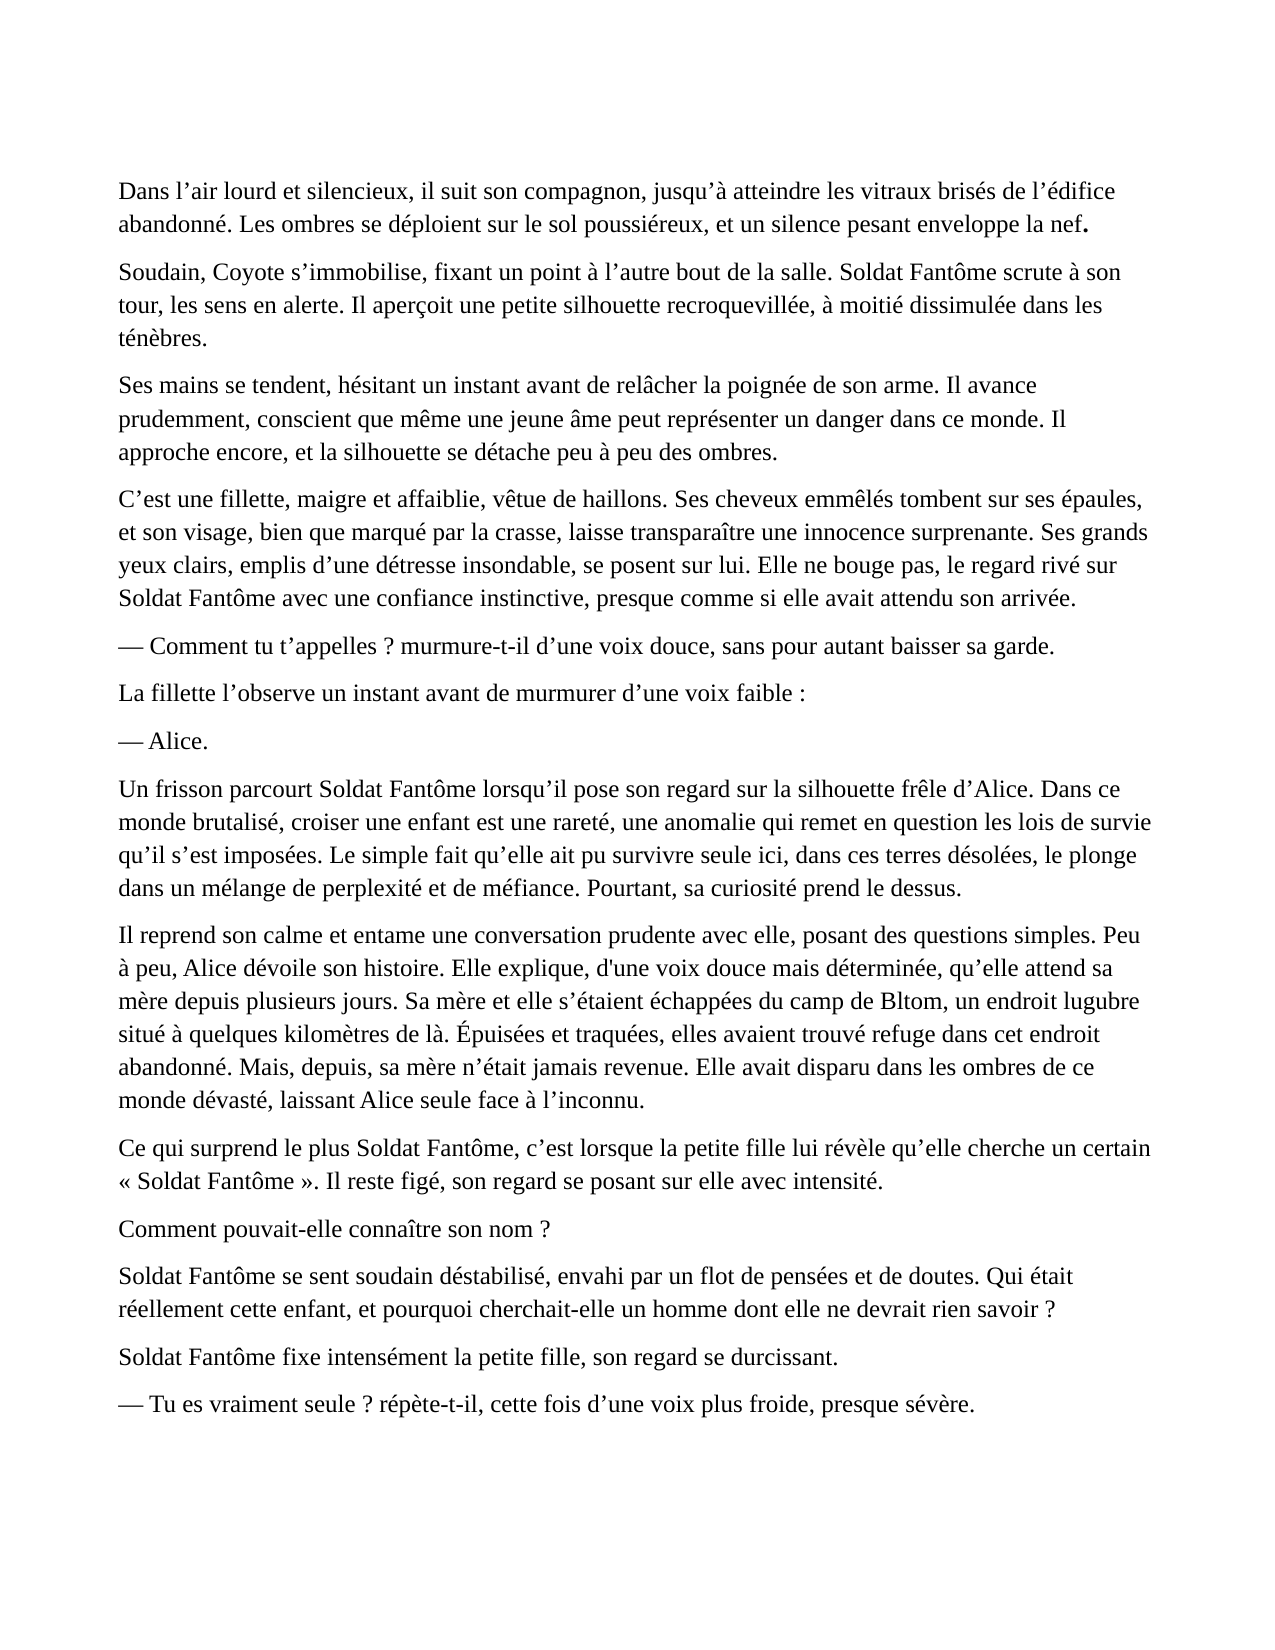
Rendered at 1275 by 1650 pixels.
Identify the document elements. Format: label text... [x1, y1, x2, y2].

text Soudain, Coyote s’immobilise, fixant un point à l’autre bout de la salle. Soldat Fantôme scrute à son tour, les sens en alerte. Il aperçoit une petite silhouette recroquevillée, à moitié dissimulée dans les ténèbres. [118, 257, 1157, 352]
text — Tu es vraiment seule ? répète-t-il, cette fois d’une voix plus froide, presque sévère. [118, 1389, 1157, 1418]
text Comment pouvait-elle connaître son nom ? [118, 1214, 1157, 1242]
text Ses mains se tendent, hésitant un instant avant de relâcher la poignée de son arme. Il avance prudemment, conscient que même une jeune âme peut représenter un danger dans ce monde. Il approche encore, et la silhouette se détache peu à peu des ombres. [118, 371, 1157, 465]
text Ce qui surprend le plus Soldat Fantôme, c’est lorsque la petite fille lui révèle qu’elle cherche un certain « Soldat Fantôme ». Il reste figé, son regard se posant sur elle avec intensité. [118, 1133, 1157, 1195]
text C’est une fillette, maigre et affaiblie, vêtue de haillons. Ses cheveux emmêlés tombent sur ses épaules, et son visage, bien que marqué par la crasse, laisse transparaître une innocence surprenante. Ses grands yeux clairs, emplis d’une détresse insondable, se posent sur lui. Elle ne bouge pas, le regard rivé sur Soldat Fantôme avec une confiance instinctive, presque comme si elle avait attendu son arrivée. [118, 484, 1157, 612]
text Soldat Fantôme fixe intensément la petite fille, son regard se durcissant. [118, 1342, 1157, 1371]
text Un frisson parcourt Soldat Fantôme lorsqu’il pose son regard sur la silhouette frêle d’Alice. Dans ce monde brutalisé, croiser une enfant est une rareté, une anomalie qui remet en question les lois de survie qu’il s’est imposées. Le simple fait qu’elle ait pu survivre seule ici, dans ces terres désolées, le plonge dans un mélange de perplexité et de méfiance. Pourtant, sa curiosité prend le dessus. [118, 774, 1157, 902]
text — Alice. [118, 726, 1157, 755]
text — Comment tu t’appelles ? murmure-t-il d’une voix douce, sans pour autant baisser sa garde. [118, 631, 1157, 660]
text Il reprend son calme et entame une conversation prudente avec elle, posant des questions simples. Peu à peu, Alice dévoile son histoire. Elle explique, d'une voix douce mais déterminée, qu’elle attend sa mère depuis plusieurs jours. Sa mère et elle s’étaient échappées du camp de Bltom, un endroit lugubre situé à quelques kilomètres de là. Épuisées et traquées, elles avaient trouvé refuge dans cet endroit abandonné. Mais, depuis, sa mère n’était jamais revenue. Elle avait disparu dans les ombres de ce monde dévasté, laissant Alice seule face à l’inconnu. [118, 920, 1157, 1114]
text Dans l’air lourd et silencieux, il suit son compagnon, jusqu’à atteindre les vitraux brisés de l’édifice abandonné. Les ombres se déploient sur le sol poussiéreux, et un silence pesant enveloppe la nef. [118, 176, 1157, 238]
text La fillette l’observe un instant avant de murmurer d’une voix faible : [118, 678, 1157, 707]
text Soldat Fantôme se sent soudain déstabilisé, envahi par un flot de pensées et de doutes. Qui était réellement cette enfant, et pourquoi cherchait-elle un homme dont elle ne devrait rien savoir ? [118, 1261, 1157, 1323]
